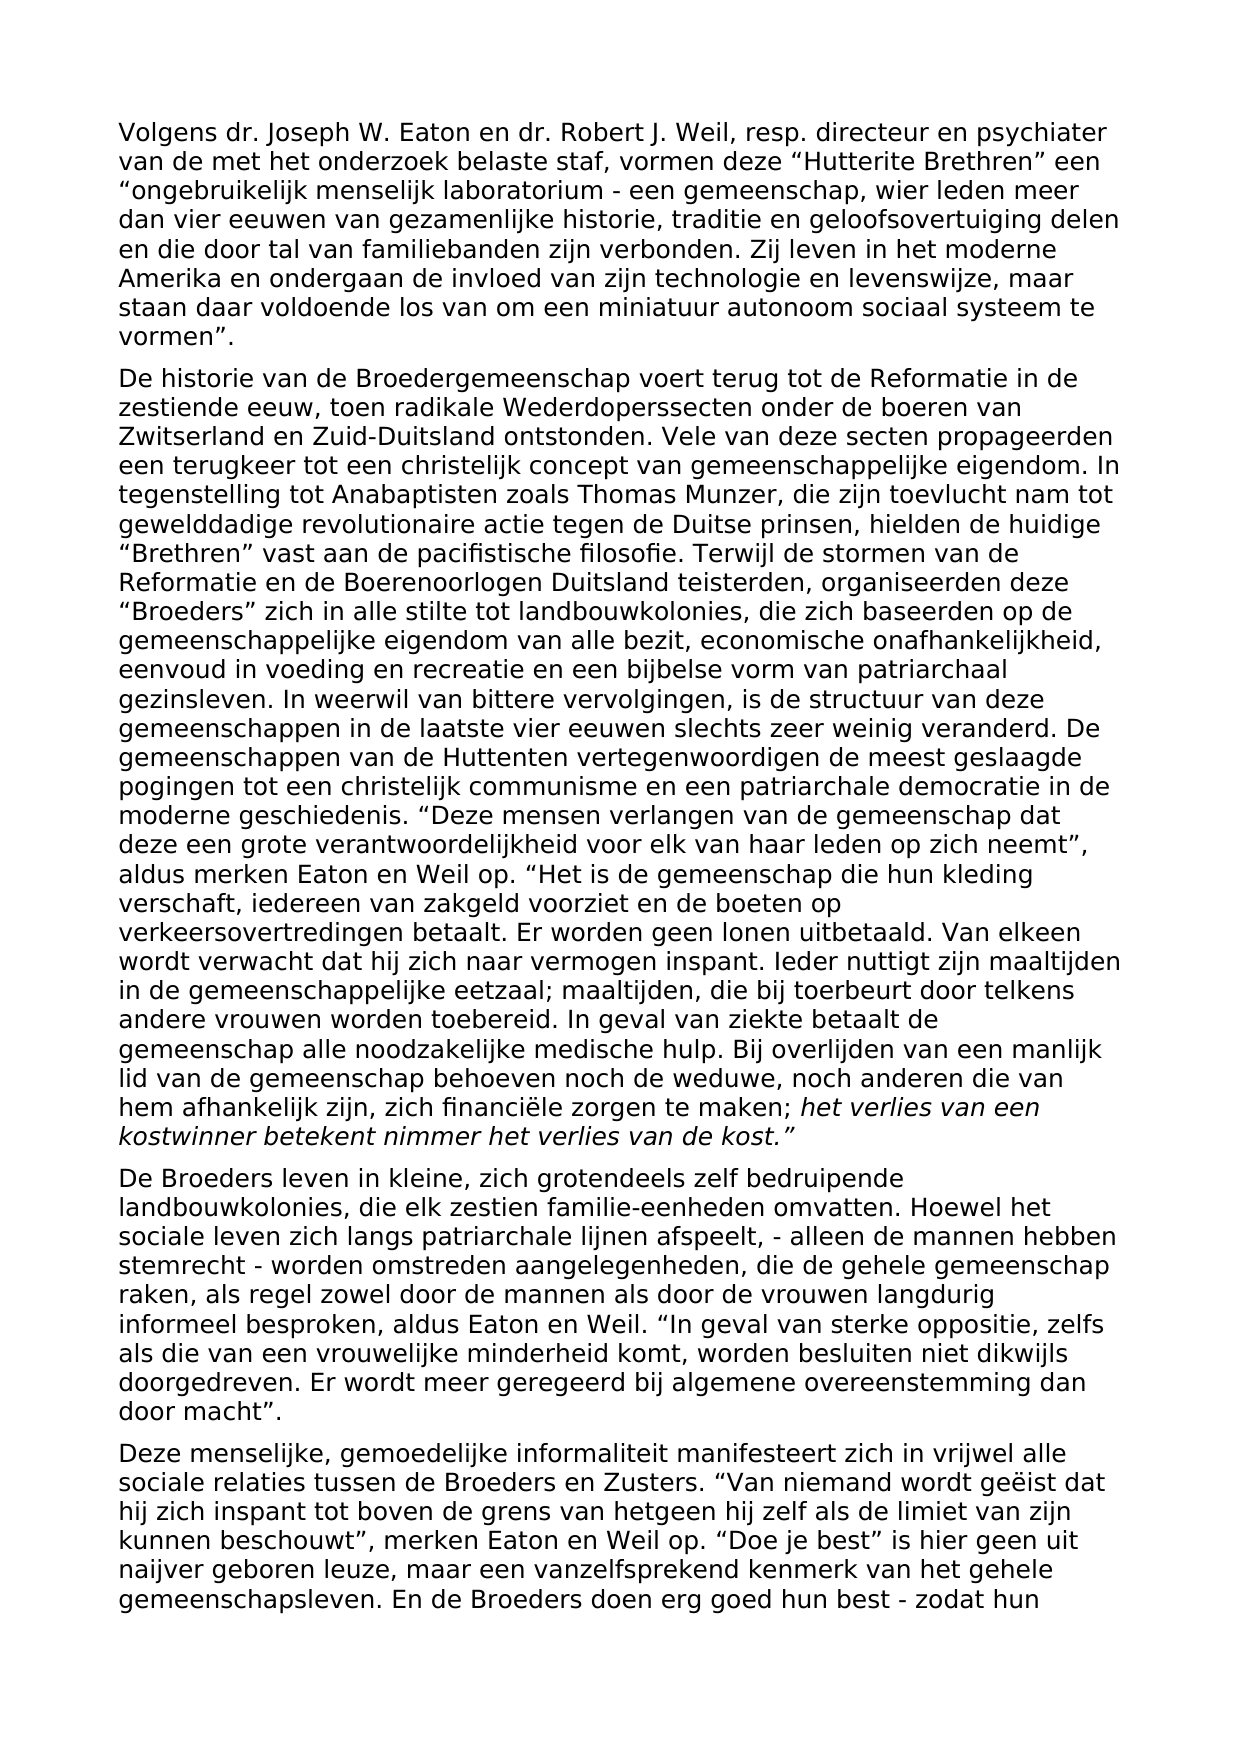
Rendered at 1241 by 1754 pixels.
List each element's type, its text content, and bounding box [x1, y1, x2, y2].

text De Broeders leven in kleine, zich grotendeels zelf bedruipende landbouwkolonies, die elk zestien familie-eenheden omvatten. Hoewel het sociale leven zich langs patriarchale lijnen afspeelt, - alleen de mannen hebben stemrecht - worden omstreden aangelegenheden, die de gehele gemeenschap raken, als regel zowel door de mannen als door de vrouwen langdurig informeel besproken, aldus Eaton en Weil. “In geval van sterke oppositie, zelfs als die van een vrouwelijke minderheid komt, worden besluiten niet dikwijls doorgedreven. Er wordt meer geregeerd bij algemene overeenstemming dan door macht”. [118, 1164, 1122, 1426]
text Volgens dr. Joseph W. Eaton en dr. Robert J. Weil, resp. directeur en psychiater van de met het onderzoek belaste staf, vormen deze “Hutterite Brethren” een “ongebruikelijk menselijk laboratorium - een gemeenschap, wier leden meer dan vier eeuwen van gezamenlijke historie, traditie en geloofsovertuiging delen en die door tal van familiebanden zijn verbonden. Zij leven in het moderne Amerika en ondergaan de invloed van zijn technologie en levenswijze, maar staan daar voldoende los van om een miniatuur autonoom sociaal systeem te vormen”. [118, 118, 1122, 351]
text De historie van de Broedergemeenschap voert terug tot de Reformatie in de zestiende eeuw, toen radikale Wederdoperssecten onder de boeren van Zwitserland en Zuid-Duitsland ontstonden. Vele van deze secten propageerden een terugkeer tot een christelijk concept van gemeenschappelijke eigendom. In tegenstelling tot Anabaptisten zoals Thomas Munzer, die zijn toevlucht nam tot gewelddadige revolutionaire actie tegen de Duitse prinsen, hielden de huidige “Brethren” vast aan de pacifistische filosofie. Terwijl de stormen van de Reformatie en de Boerenoorlogen Duitsland teisterden, organiseerden deze “Broeders” zich in alle stilte tot landbouwkolonies, die zich baseerden op de gemeenschappelijke eigendom van alle bezit, economische onafhankelijkheid, eenvoud in voeding en recreatie en een bijbelse vorm van patriarchaal gezinsleven. In weerwil van bittere vervolgingen, is de structuur van deze gemeenschappen in de laatste vier eeuwen slechts zeer weinig veranderd. De gemeenschappen van de Huttenten vertegenwoordigen de meest geslaagde pogingen tot een christelijk communisme en een patriarchale democratie in de moderne geschiedenis. “Deze mensen verlangen van de gemeenschap dat deze een grote verantwoordelijkheid voor elk van haar leden op zich neemt”, aldus merken Eaton en Weil op. “Het is de gemeenschap die hun kleding verschaft, iedereen van zakgeld voorziet en de boeten op verkeersovertredingen betaalt. Er worden geen lonen uitbetaald. Van elkeen wordt verwacht dat hij zich naar vermogen inspant. Ieder nuttigt zijn maaltijden in de gemeenschappelijke eetzaal; maaltijden, die bij toerbeurt door telkens andere vrouwen worden toebereid. In geval van ziekte betaalt de gemeenschap alle noodzakelijke medische hulp. Bij overlijden van een manlijk lid van de gemeenschap behoeven noch de weduwe, noch anderen die van hem afhankelijk zijn, zich financiële zorgen te maken; het verlies van een kostwinner betekent nimmer het verlies van de kost.” [118, 364, 1122, 1151]
text Deze menselijke, gemoedelijke informaliteit manifesteert zich in vrijwel alle sociale relaties tussen de Broeders en Zusters. “Van niemand wordt geëist dat hij zich inspant tot boven de grens van hetgeen hij zelf als de limiet van zijn kunnen beschouwt”, merken Eaton en Weil op. “Doe je best” is hier geen uit naijver geboren leuze, maar een vanzelfsprekend kenmerk van het gehele gemeenschapsleven. En de Broeders doen erg goed hun best - zodat hun [118, 1439, 1122, 1614]
